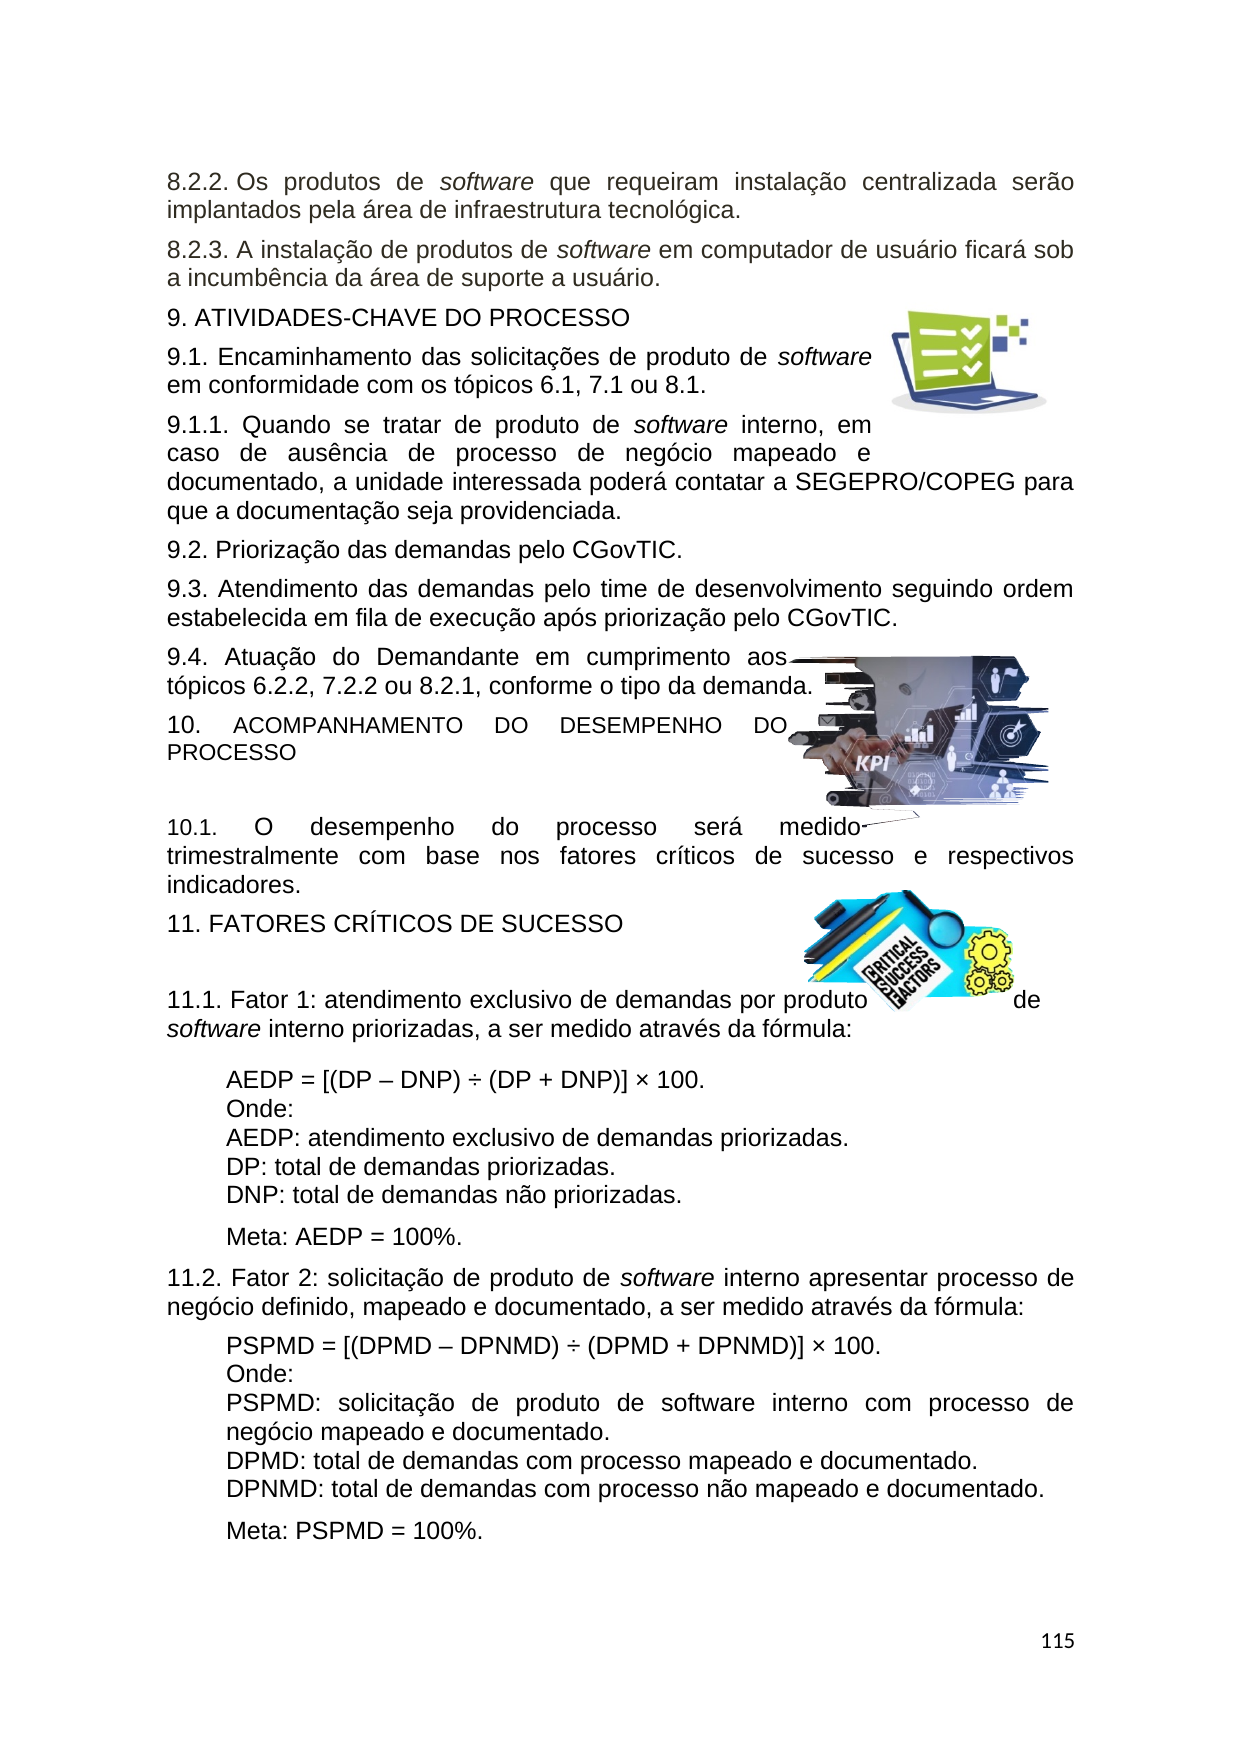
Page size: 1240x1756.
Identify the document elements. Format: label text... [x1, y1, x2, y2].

text Meta: PSPMD = 100%. [226, 1516, 1075, 1544]
text [1010, 710, 1075, 765]
text 10.1. O desempenho do processo será medido trimestralmente com base nos fatores críticos de sucesso e respectivos indicadores. [167, 812, 1075, 898]
text Meta: AEDP = 100%. [226, 1222, 1075, 1250]
text 11.1. Fator 1: atendimento exclusivo de demandas por produto de software interno priorizadas, a ser medido através da fórmula: [167, 985, 1075, 1042]
text AEDP: atendimento exclusivo de demandas priorizadas. [226, 1123, 1075, 1152]
text Onde: [226, 1094, 1075, 1123]
text DPNMD: total de demandas com processo não mapeado e documentado. [226, 1474, 1075, 1503]
text 11.2. Fator 2: solicitação de produto de software interno apresentar processo de negócio definido, mapeado e documentado, a ser medido através da fórmula: [167, 1263, 1075, 1320]
text PSPMD: solicitação de produto de software interno com processo de negócio mapeado e documentado. [226, 1388, 1075, 1446]
text 8.2.2. Os produtos de software que requeiram instalação centralizada serão implantados pela área de infraestrutura tecnológica. [167, 167, 1075, 224]
text DNP: total de demandas não priorizadas. [226, 1180, 1075, 1209]
text PSPMD = [(DPMD – DPNMD) ÷ (DPMD + DPNMD)] × 100. [226, 1331, 1075, 1359]
text 10. ACOMPANHAMENTO DO DESEMPENHO DO PROCESSO [167, 710, 874, 765]
text 9.3. Atendimento das demandas pelo time de desenvolvimento seguindo ordem estabelecida em fila de execução após priorização pelo CGovTIC. [167, 574, 1075, 632]
text DP: total de demandas priorizadas. [226, 1152, 1075, 1180]
text 9.2. Priorização das demandas pelo CGovTIC. [167, 535, 1075, 564]
text 9. ATIVIDADES-CHAVE DO PROCESSO [167, 302, 872, 331]
text AEDP = [(DP – DNP) ÷ (DP + DNP)] × 100. [226, 1065, 1075, 1094]
text DPMD: total de demandas com processo mapeado e documentado. [226, 1446, 1075, 1474]
text 11. FATORES CRÍTICOS DE SUCESSO [167, 909, 830, 938]
text 9.1. Encaminhamento das solicitações de produto de software em conformidade com os tópicos 6.1, 7.1 ou 8.1. [167, 342, 872, 399]
text 8.2.3. A instalação de produtos de software em computador de usuário ficará sob a incumbência da área de suporte a usuário. [167, 234, 1075, 292]
text [949, 909, 1075, 938]
text 9.4. Atuação do Demandante em cumprimento aos tópicos 6.2.2, 7.2.2 ou 8.2.1, conforme o tipo da demanda. [167, 642, 1075, 699]
text 9.1.1. Quando se tratar de produto de software interno, em caso de ausência de processo de negócio mapeado e documentado, a unidade interessada poderá contatar a SEGEPRO/COPEG para que a documentação seja providenciada. [167, 409, 1075, 524]
text Onde: [226, 1359, 1075, 1388]
